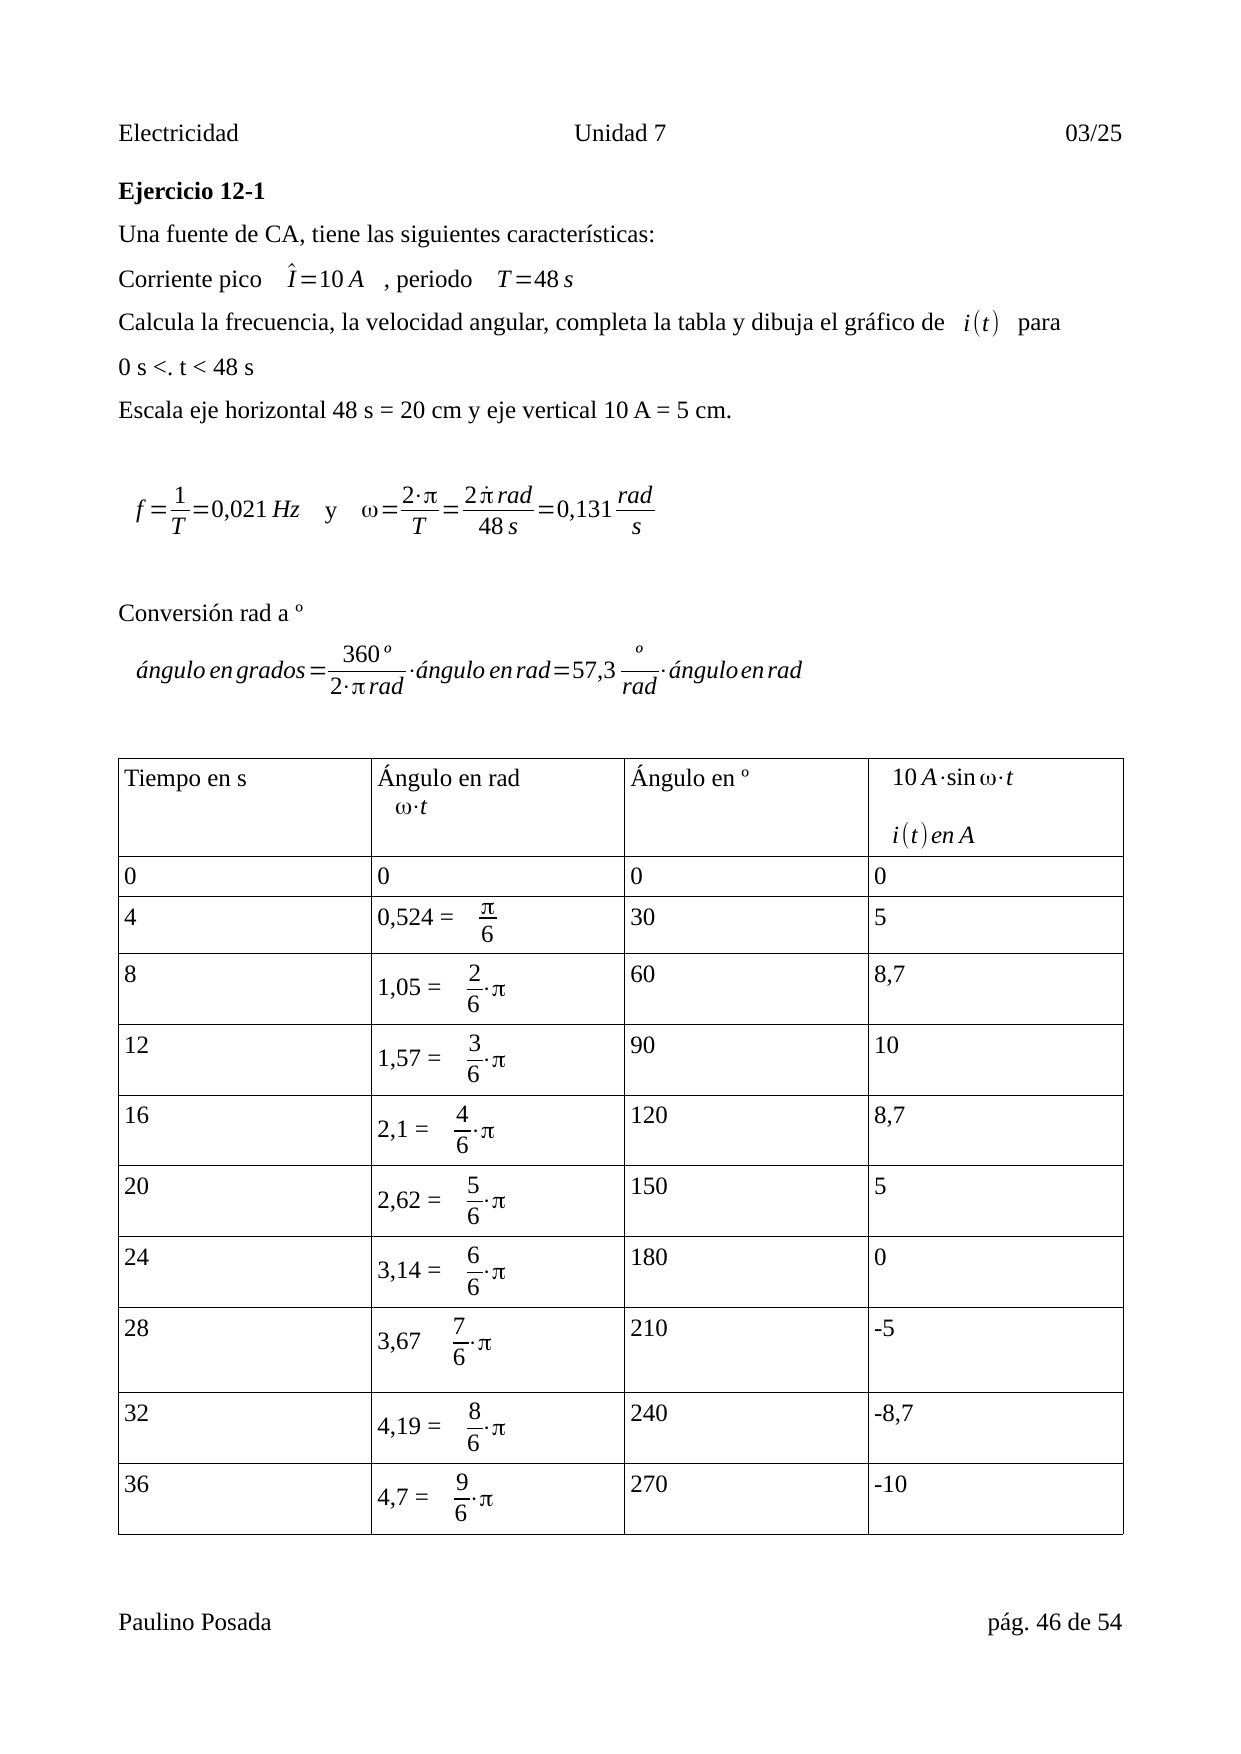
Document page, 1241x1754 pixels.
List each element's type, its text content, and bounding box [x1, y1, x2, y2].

table_cell 210 [625, 1308, 868, 1392]
table_cell 1,05 = [372, 954, 624, 1024]
table_header Tiempo en s [119, 759, 371, 856]
text Calcula la frecuencia, la velocidad angular, completa la tabla y dibuja el gráfico depara [118, 307, 1122, 338]
table_cell 0 [869, 1237, 1123, 1307]
table_cell 2,1 = [372, 1096, 624, 1165]
table_cell 4 [119, 897, 371, 953]
text y [118, 481, 1122, 540]
table_cell 5 [869, 1166, 1123, 1236]
table_cell 3,67 [372, 1308, 624, 1392]
table_cell 3,14 = [372, 1237, 624, 1307]
table_cell 8 [119, 954, 371, 1024]
table_cell 4,19 = [372, 1393, 624, 1463]
table_cell 8,7 [869, 1096, 1123, 1165]
table_cell 0 [625, 857, 868, 896]
text Corriente pico , periodo [118, 263, 1122, 293]
table_cell -10 [869, 1464, 1123, 1534]
table_cell 0 [119, 857, 371, 896]
table_cell 2,62 = [372, 1166, 624, 1236]
table_cell 30 [625, 897, 868, 953]
text Una fuente de CA, tiene las siguientes características: [118, 219, 1122, 248]
table_cell 120 [625, 1096, 868, 1165]
table_cell 4,7 = [372, 1464, 624, 1534]
table_cell -5 [869, 1308, 1123, 1392]
table_cell 0 [372, 857, 624, 896]
table_cell 20 [119, 1166, 371, 1236]
table_cell 150 [625, 1166, 868, 1236]
text Conversión rad a º [118, 598, 1122, 627]
table_header [869, 759, 1123, 856]
table_cell 90 [625, 1025, 868, 1095]
table_cell 5 [869, 897, 1123, 953]
table_cell 12 [119, 1025, 371, 1095]
table_cell 240 [625, 1393, 868, 1463]
table_cell 10 [869, 1025, 1123, 1095]
table_header Ángulo en rad [372, 759, 624, 856]
table_cell 24 [119, 1237, 371, 1307]
table_cell 270 [625, 1464, 868, 1534]
text Escala eje horizontal 48 s = 20 cm y eje vertical 10 A = 5 cm. [118, 395, 1122, 424]
table_cell 32 [119, 1393, 371, 1463]
table_cell 8,7 [869, 954, 1123, 1024]
table_cell 0 [869, 857, 1123, 896]
text 0 s <. t < 48 s [118, 352, 1122, 381]
text Ejercicio 12-1 [118, 176, 1122, 205]
table_cell 180 [625, 1237, 868, 1307]
table_cell 60 [625, 954, 868, 1024]
table_header Ángulo en º [625, 759, 868, 856]
table_cell -8,7 [869, 1393, 1123, 1463]
table_cell 36 [119, 1464, 371, 1534]
table_cell 0,524 = [372, 897, 624, 953]
table_cell 28 [119, 1308, 371, 1392]
table_cell 16 [119, 1096, 371, 1165]
table_cell 1,57 = [372, 1025, 624, 1095]
